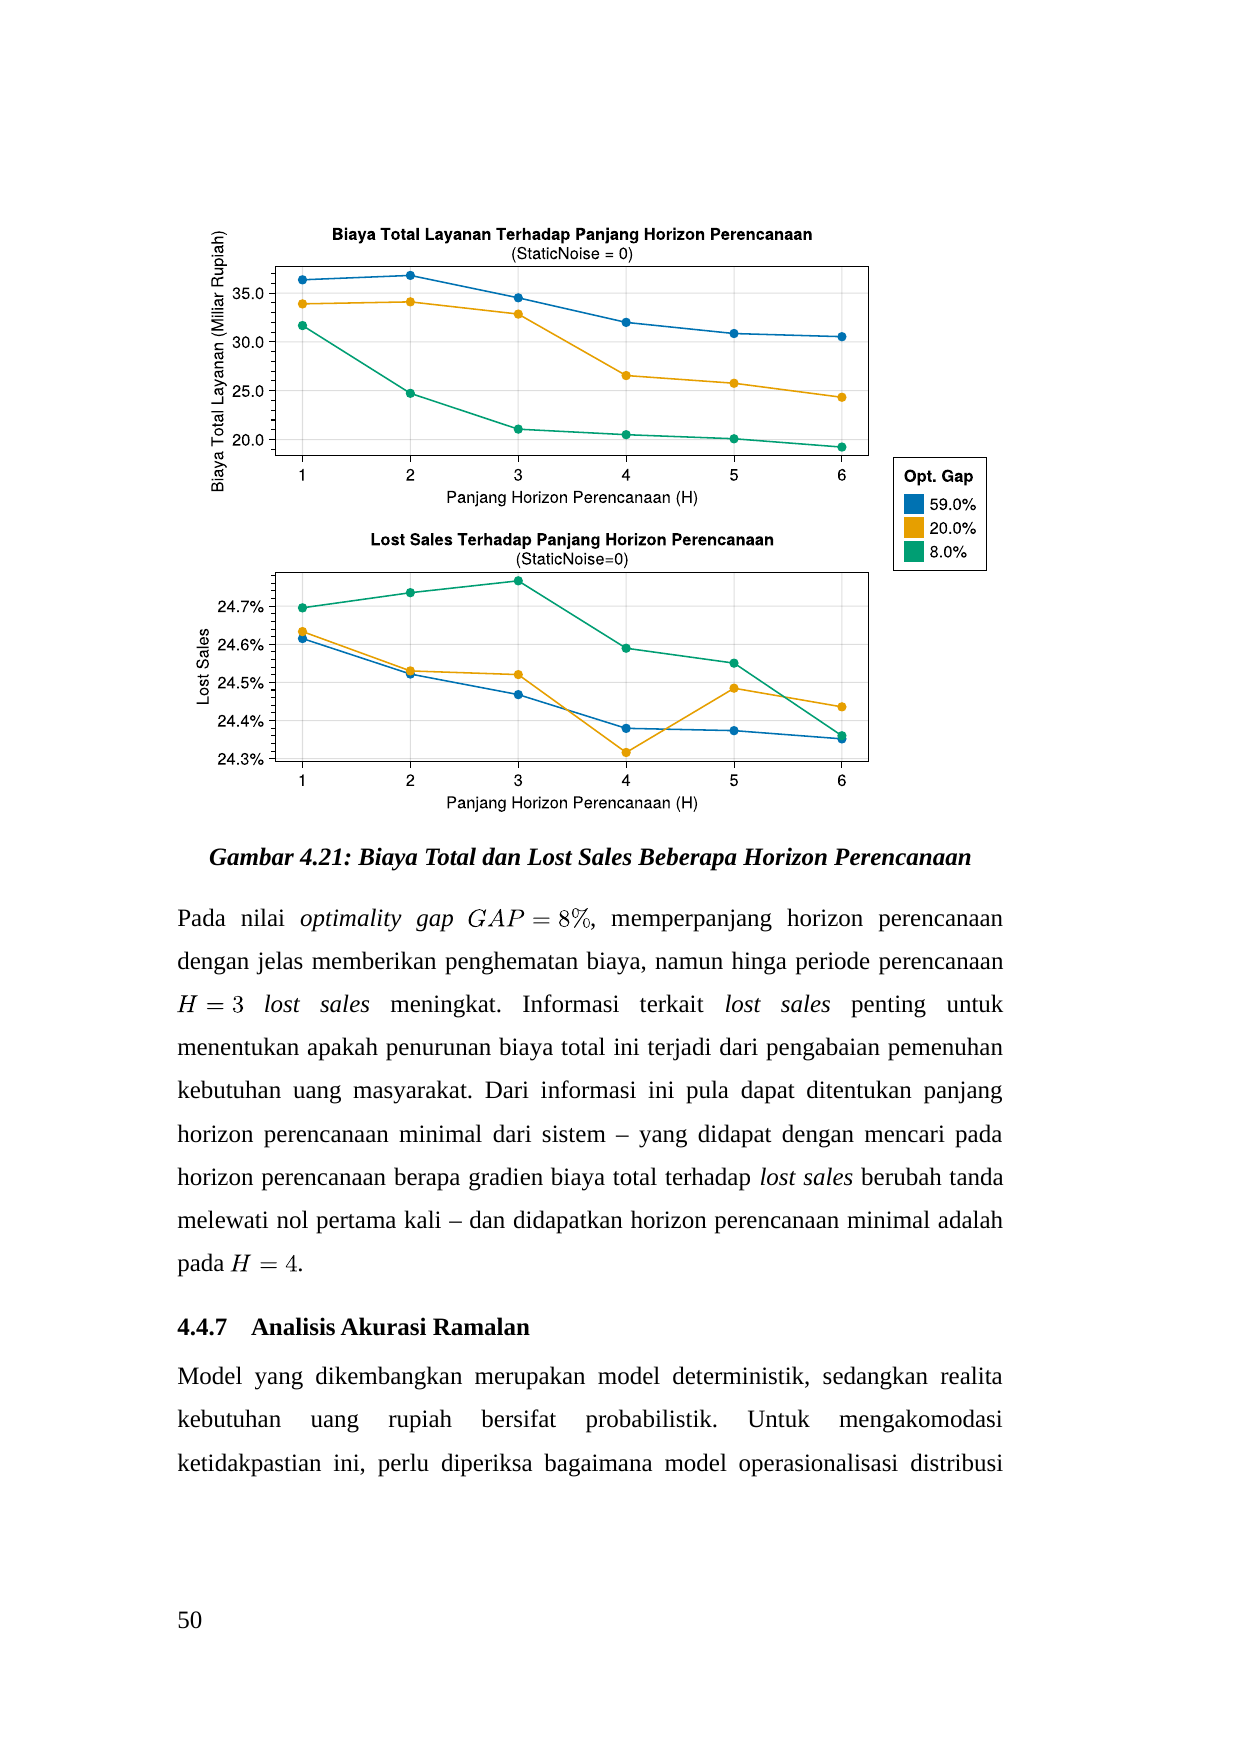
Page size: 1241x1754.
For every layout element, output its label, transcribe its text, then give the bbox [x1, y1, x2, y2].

text Gambar 4.21: Biaya Total dan Lost Sales Beberapa Horizon Perencanaan [177, 828, 1003, 871]
text Model yang dikembangkan merupakan model deterministik, sedangkan realita kebutuhan uang rupiah bersifat probabilistik. Untuk mengakomodasi ketidakpastian ini, perlu diperiksa bagaimana model operasionalisasi distribusi [177, 1361, 1003, 1476]
subtitle Analisis Akurasi Ramalan [177, 1312, 1003, 1341]
text Pada nilai optimality gap , memperpanjang horizon perencanaan dengan jelas memberikan penghematan biaya, namun hinga periode perencanaan lost sales meningkat. Informasi terkait lost sales penting untuk menentukan apakah penurunan biaya total ini terjadi dari pengabaian pemenuhan kebutuhan uang masyarakat. Dari informasi ini pula dapat ditentukan panjang horizon perencanaan minimal dari sistem – yang didapat dengan mencari pada horizon perencanaan berapa gradien biaya total terhadap lost sales berubah tanda melewati nol pertama kali – dan didapatkan horizon perencanaan minimal adalah pada . [177, 871, 1003, 1277]
text [177, 177, 1003, 207]
